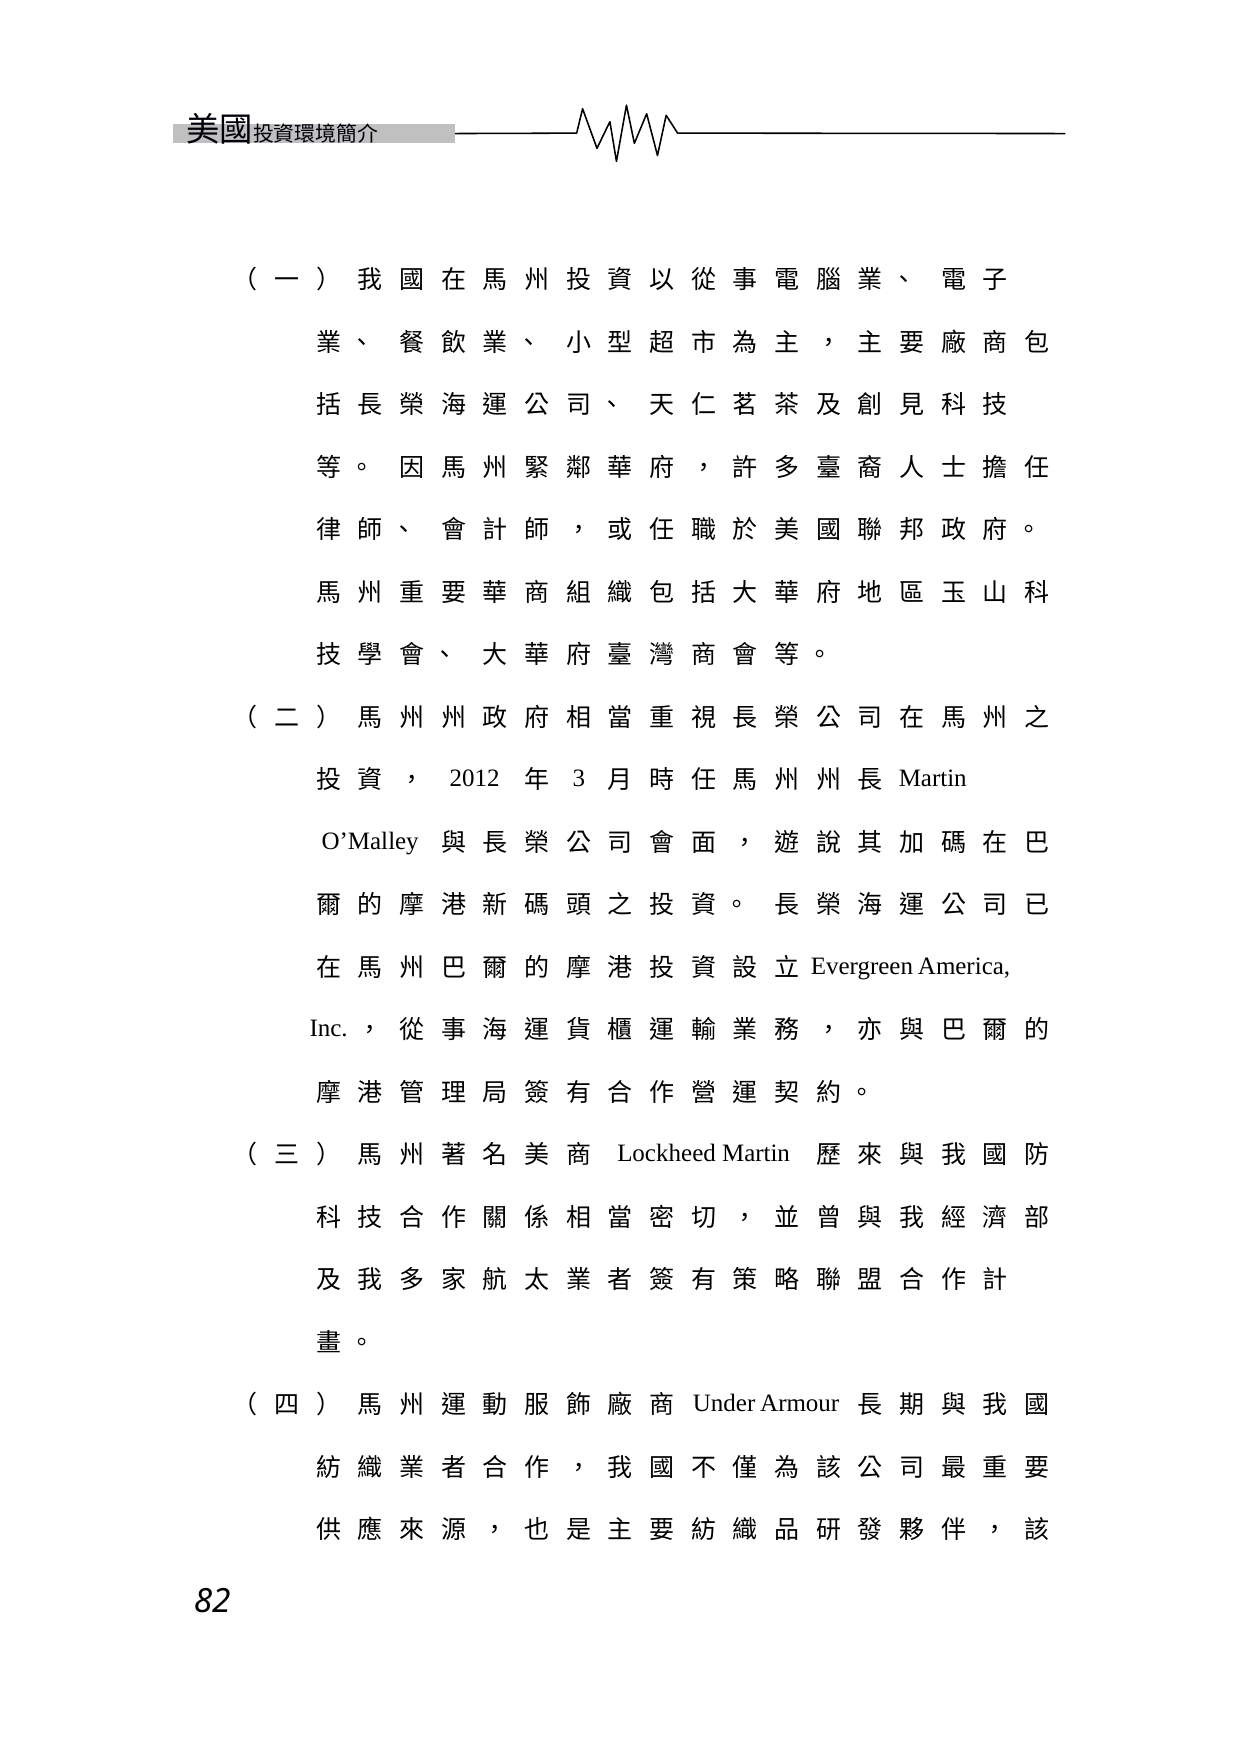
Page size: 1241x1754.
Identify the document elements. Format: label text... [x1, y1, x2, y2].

text （一）我國在馬州投資以從事電腦業、電子業、餐飲業、小型超市為主，主要廠商包括長榮海運公司、天仁茗茶及創見科技等。因馬州緊鄰華府，許多臺裔人士擔任律師、會計師，或任職於美國聯邦政府。馬州重要華商組織包括大華府地區玉山科技學會、大華府臺灣商會等。 [207, 236, 1058, 674]
text （二）馬州州政府相當重視長榮公司在馬州之投資，2012年3月時任馬州州長Martin O’Malley與長榮公司會面，遊說其加碼在巴爾的摩港新碼頭之投資。長榮海運公司已在馬州巴爾的摩港投資設立Evergreen America, Inc.，從事海運貨櫃運輸業務，亦與巴爾的摩港管理局簽有合作營運契約。 [207, 674, 1058, 1111]
text （四）馬州運動服飾廠商Under Armour長期與我國紡織業者合作，我國不僅為該公司最重要供應來源，也是主要紡織品研發夥伴，該 [207, 1361, 1058, 1549]
text （三）馬州著名美商Lockheed Martin歷來與我國防科技合作關係相當密切，並曾與我經濟部及我多家航太業者簽有策略聯盟合作計畫。 [207, 1111, 1058, 1361]
